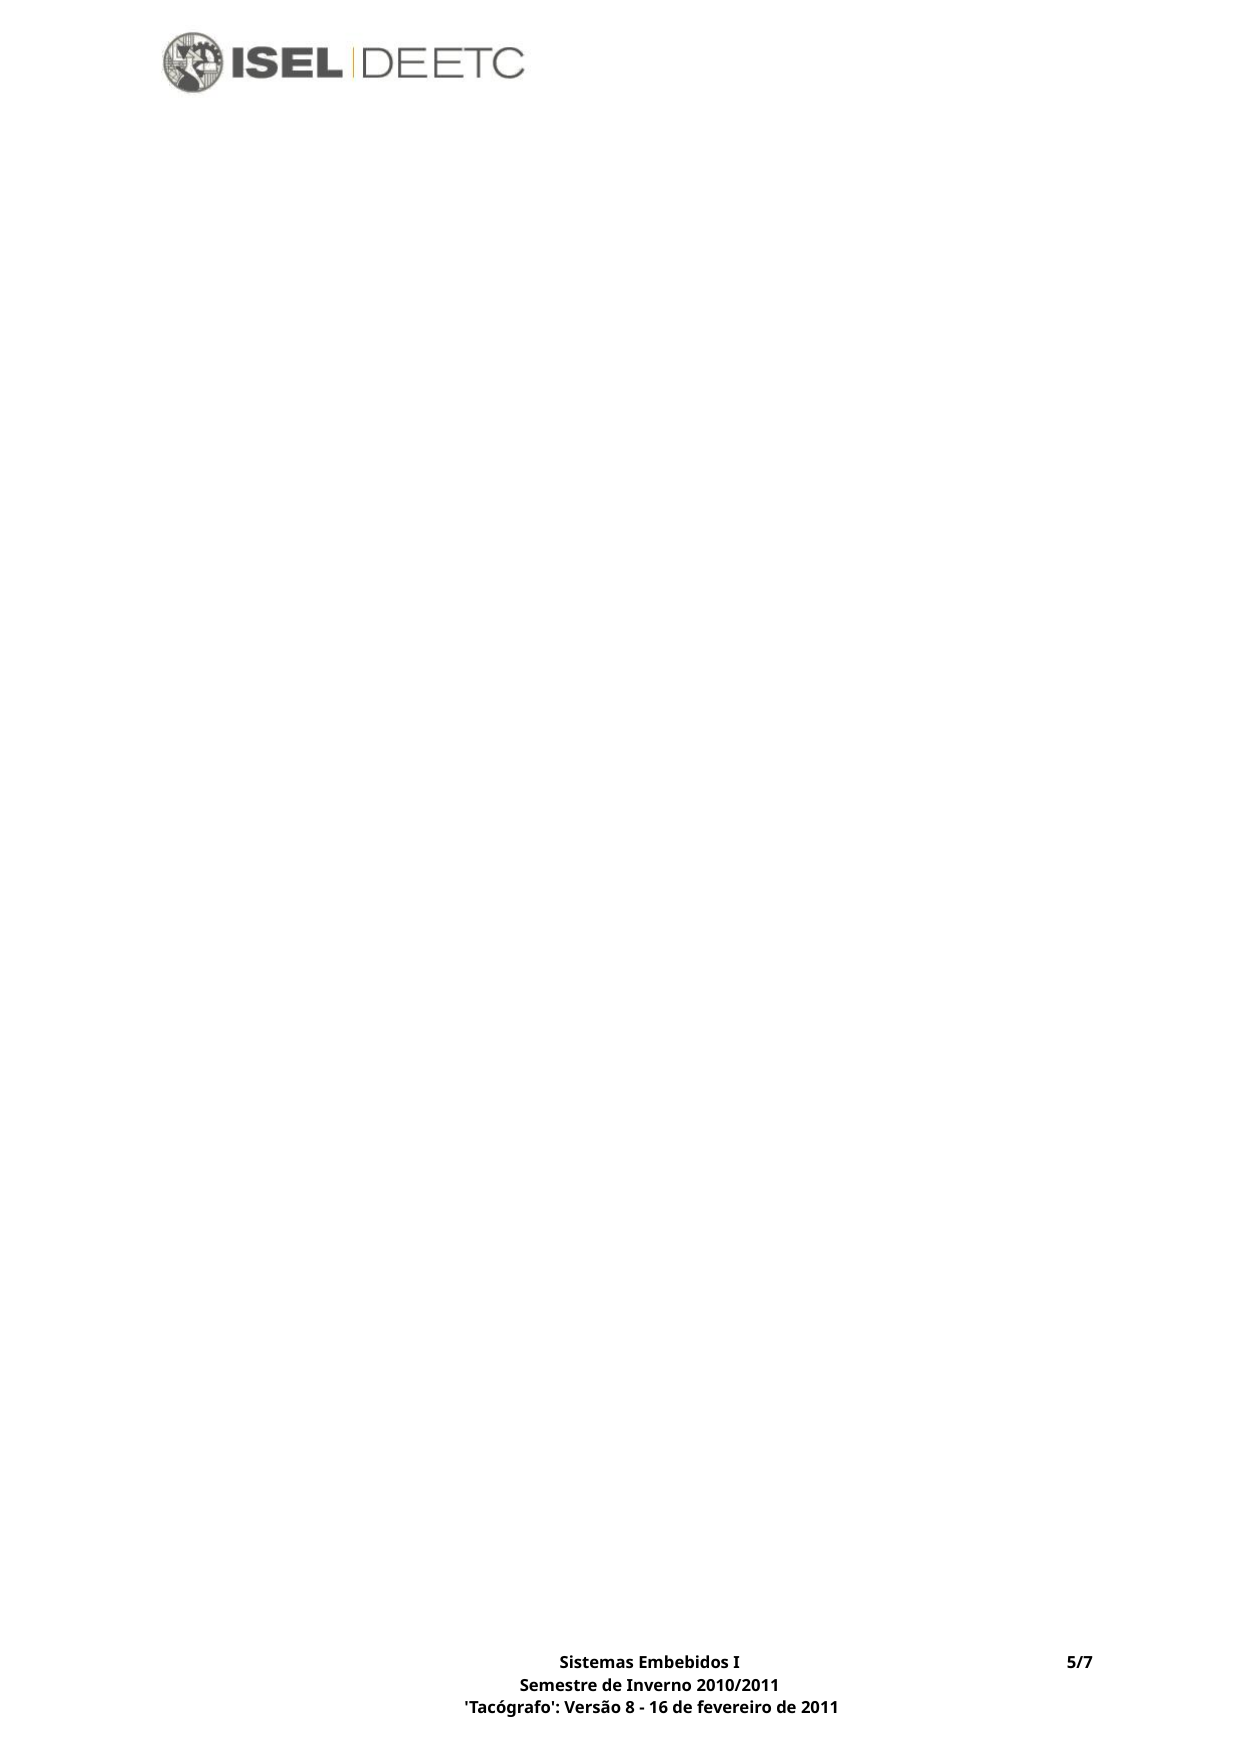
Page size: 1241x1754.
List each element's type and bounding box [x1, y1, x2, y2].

picture [153, 17, 555, 118]
